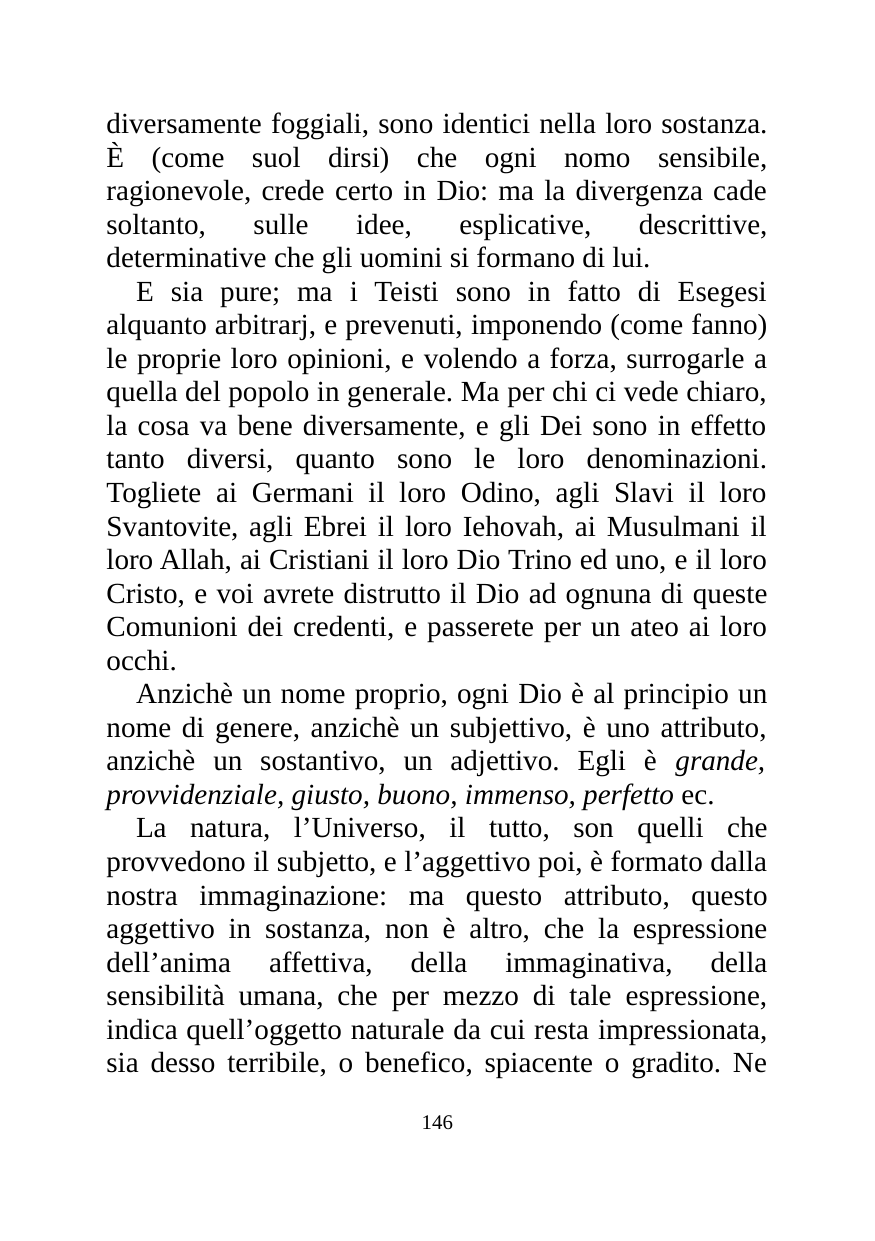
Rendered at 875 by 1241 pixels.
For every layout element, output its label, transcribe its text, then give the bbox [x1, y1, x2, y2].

text La natura, l’Universo, il tutto, son quelli che provvedono il subjetto, e l’aggettivo poi, è formato dalla nostra immaginazione: ma questo attributo, questo aggettivo in sostanza, non è altro, che la espressione dell’anima affettiva, della immaginativa, della sensibilità umana, che per mezzo di tale espressione, indica quell’oggetto naturale da cui resta impressionata, sia desso terribile, o benefico, spiacente o gradito. Ne [106, 811, 768, 1079]
text E sia pure; ma i Teisti sono in fatto di Esegesi alquanto arbitrarj, e prevenuti, imponendo (come fanno) le proprie loro opinioni, e volendo a forza, surrogarle a quella del popolo in generale. Ma per chi ci vede chiaro, la cosa va bene diversamente, e gli Dei sono in effetto tanto diversi, quanto sono le loro denominazioni. Togliete ai Germani il loro Odino, agli Slavi il loro Svantovite, agli Ebrei il loro Iehovah, ai Musulmani il loro Allah, ai Cristiani il loro Dio Trino ed uno, e il loro Cristo, e voi avrete distrutto il Dio ad ognuna di queste Comunioni dei credenti, e passerete per un ateo ai loro occhi. [106, 274, 768, 676]
text Anzichè un nome proprio, ogni Dio è al principio un nome di genere, anzichè un subjettivo, è uno attributo, anzichè un sostantivo, un adjettivo. Egli è grande, provvidenziale, giusto, buono, immenso, perfetto ec. [106, 676, 768, 811]
text diversamente foggiali, sono identici nella loro sostanza. È (come suol dirsi) che ogni nomo sensibile, ragionevole, crede certo in Dio: ma la divergenza cade soltanto, sulle idee, esplicative, descrittive, determinative che gli uomini si formano di lui. [106, 106, 768, 274]
